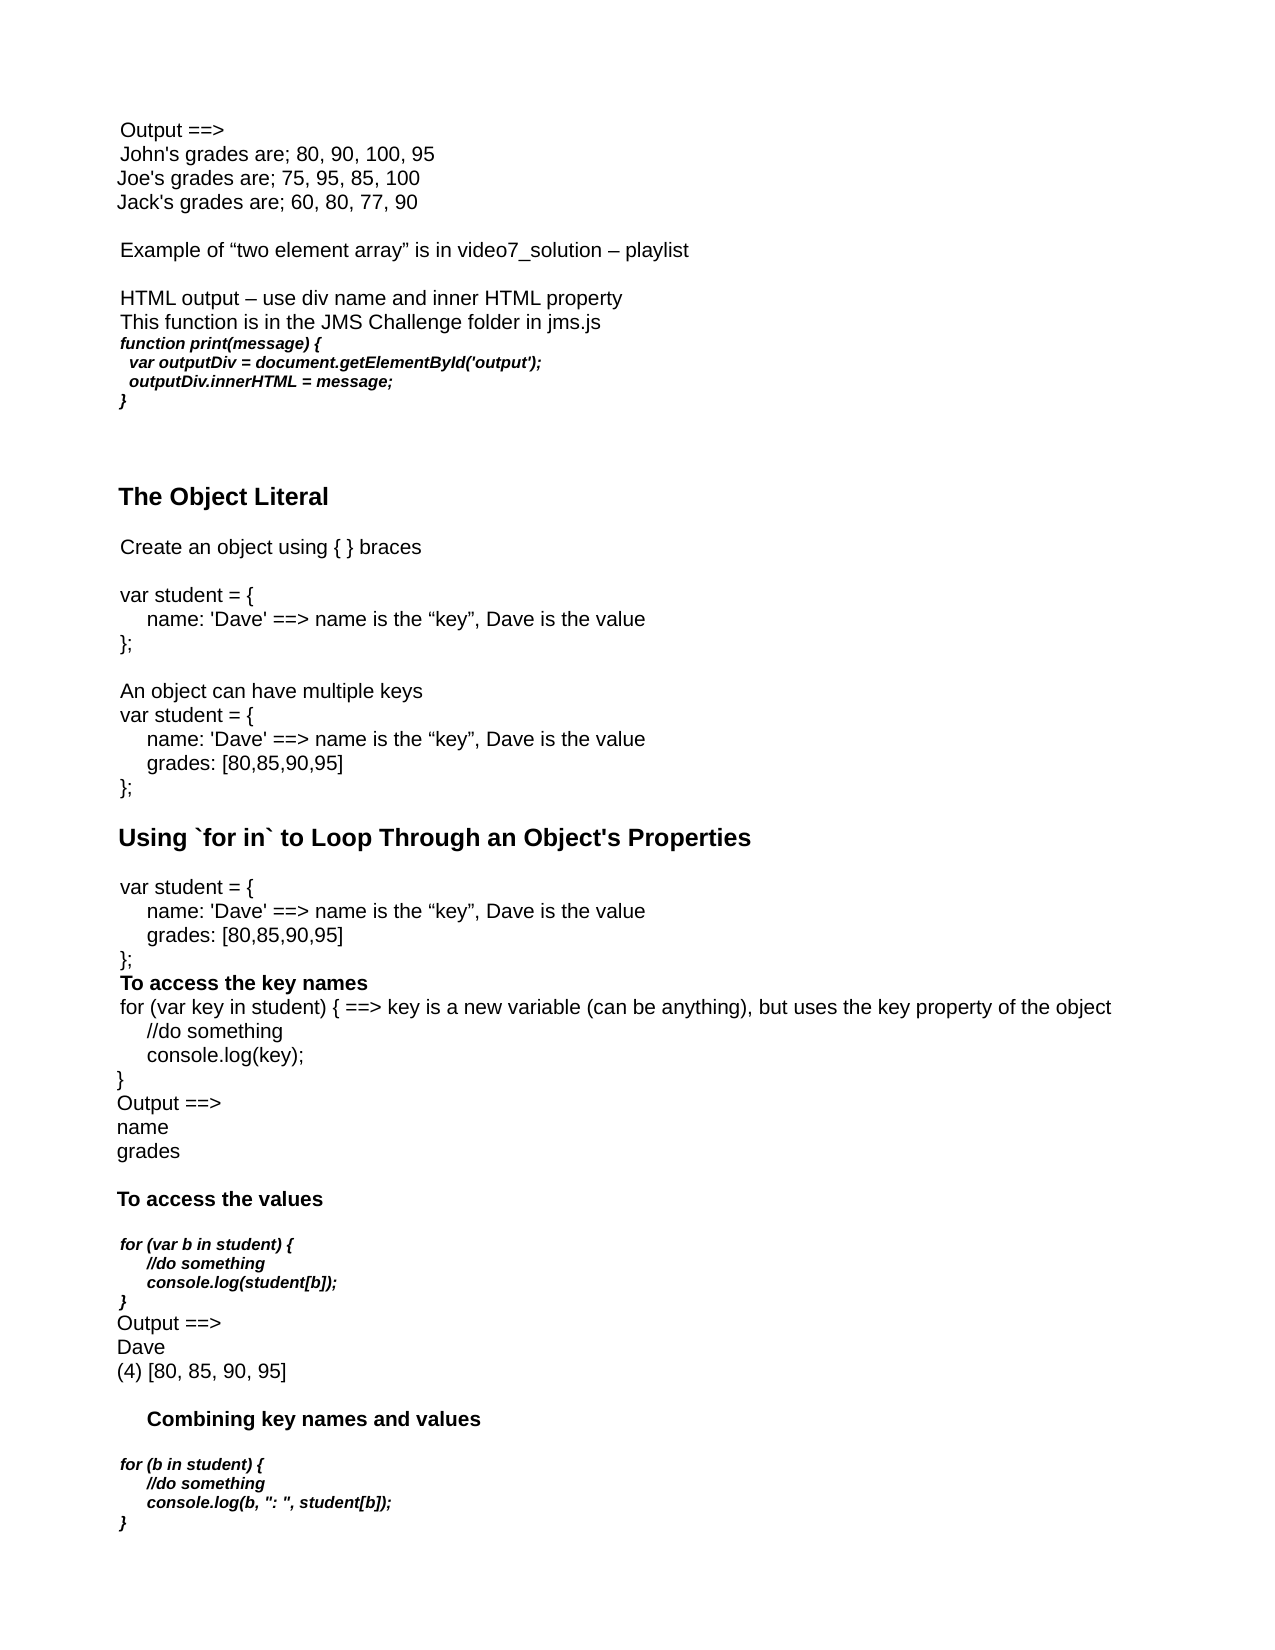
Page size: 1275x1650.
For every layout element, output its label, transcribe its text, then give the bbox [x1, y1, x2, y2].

text var student = { [117, 875, 1157, 899]
text } [117, 1067, 1157, 1091]
text Dave (4) [80, 85, 90, 95] [117, 1335, 1157, 1383]
text grades: [80,85,90,95] [117, 923, 1157, 947]
text }; [117, 774, 1157, 798]
text } [117, 1292, 1157, 1311]
text }; [117, 631, 1157, 655]
text Combining key names and values [117, 1407, 1157, 1431]
text name grades [117, 1115, 1157, 1163]
text } [117, 391, 1157, 410]
text var outputDiv = document.getElementById('output'); [117, 353, 1157, 372]
subtitle The Object Literal [118, 482, 1157, 511]
text //do something [117, 1254, 1157, 1273]
text An object can have multiple keys [117, 679, 1157, 703]
text function print(message) { [117, 334, 1157, 353]
subtitle Using `for in` to Loop Through an Object's Properties [118, 822, 1157, 851]
text Create an object using { } braces [117, 535, 1157, 559]
text name: 'Dave' ==> name is the “key”, Dave is the value [117, 899, 1157, 923]
text //do something [117, 1474, 1157, 1493]
text To access the values [117, 1187, 1157, 1211]
text console.log(key); [117, 1043, 1157, 1067]
text John's grades are; 80, 90, 100, 95 Joe's grades are; 75, 95, 85, 100 Jack's grades are; 60, 80, 77, 90 [117, 142, 1157, 214]
text for (b in student) { [117, 1455, 1157, 1474]
text HTML output – use div name and inner HTML property [117, 286, 1157, 310]
text This function is in the JMS Challenge folder in jms.js [117, 310, 1157, 334]
text grades: [80,85,90,95] [117, 751, 1157, 774]
text outputDiv.innerHTML = message; [117, 372, 1157, 391]
text } [117, 1512, 1157, 1532]
text Output ==> [117, 118, 1157, 142]
text for (var key in student) { ==> key is a new variable (can be anything), but uses the key property of the object [117, 995, 1157, 1019]
text }; [117, 947, 1157, 971]
text Output ==> [117, 1311, 1157, 1335]
text console.log(b, ": ", student[b]); [117, 1493, 1157, 1512]
text for (var b in student) { [117, 1234, 1157, 1254]
text Output ==> [117, 1091, 1157, 1115]
text Example of “two element array” is in video7_solution – playlist [117, 238, 1157, 262]
text var student = { [117, 703, 1157, 727]
text console.log(student[b]); [117, 1273, 1157, 1292]
text name: 'Dave' ==> name is the “key”, Dave is the value [117, 607, 1157, 631]
text //do something [117, 1019, 1157, 1043]
text name: 'Dave' ==> name is the “key”, Dave is the value [117, 727, 1157, 751]
text To access the key names [117, 971, 1157, 995]
text var student = { [117, 583, 1157, 607]
